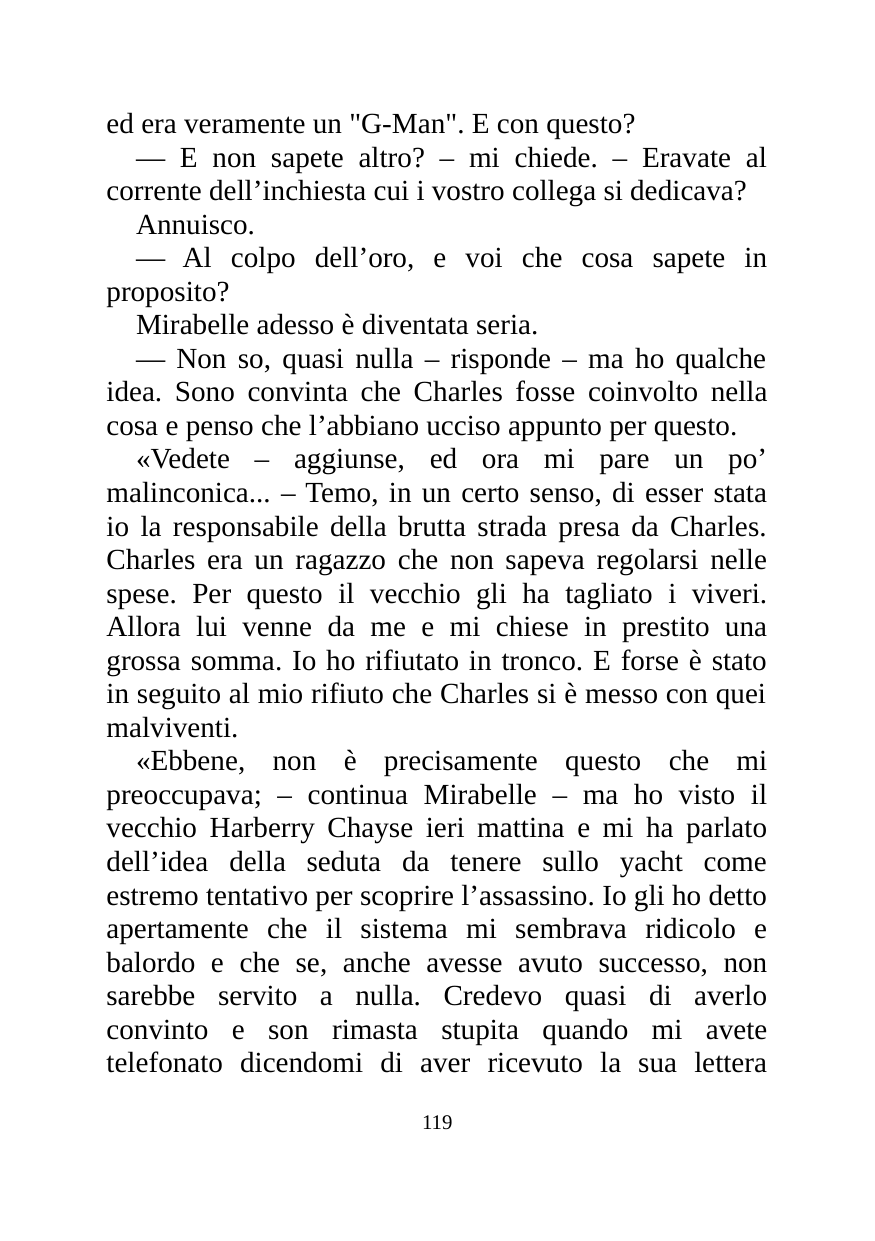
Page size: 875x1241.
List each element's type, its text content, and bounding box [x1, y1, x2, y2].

text — E non sapete altro? – mi chiede. – Eravate al corrente dell’inchiesta cui i vostro collega si dedicava? [106, 140, 768, 207]
text Annuisco. [106, 207, 768, 240]
text — Al colpo dell’oro, e voi che cosa sapete in proposito? [106, 240, 768, 307]
text «Vedete – aggiunse, ed ora mi pare un po’ malinconica... – Temo, in un certo senso, di esser stata io la responsabile della brutta strada presa da Charles. Charles era un ragazzo che non sapeva regolarsi nelle spese. Per questo il vecchio gli ha tagliato i viveri. Allora lui venne da me e mi chiese in prestito una grossa somma. Io ho rifiutato in tronco. E forse è stato in seguito al mio rifiuto che Charles si è messo con quei malviventi. [106, 442, 768, 743]
text Mirabelle adesso è diventata seria. [106, 307, 768, 341]
text ed era veramente un "G-Man". E con questo? [106, 106, 768, 140]
text — Non so, quasi nulla – risponde – ma ho qualche idea. Sono convinta che Charles fosse coinvolto nella cosa e penso che l’abbiano ucciso appunto per questo. [106, 341, 768, 442]
text «Ebbene, non è precisamente questo che mi preoccupava; – continua Mirabelle – ma ho visto il vecchio Harberry Chayse ieri mattina e mi ha parlato dell’idea della seduta da tenere sullo yacht come estremo tentativo per scoprire l’assassino. Io gli ho detto apertamente che il sistema mi sembrava ridicolo e balordo e che se, anche avesse avuto successo, non sarebbe servito a nulla. Credevo quasi di averlo convinto e son rimasta stupita quando mi avete telefonato dicendomi di aver ricevuto la sua lettera [106, 743, 768, 1079]
